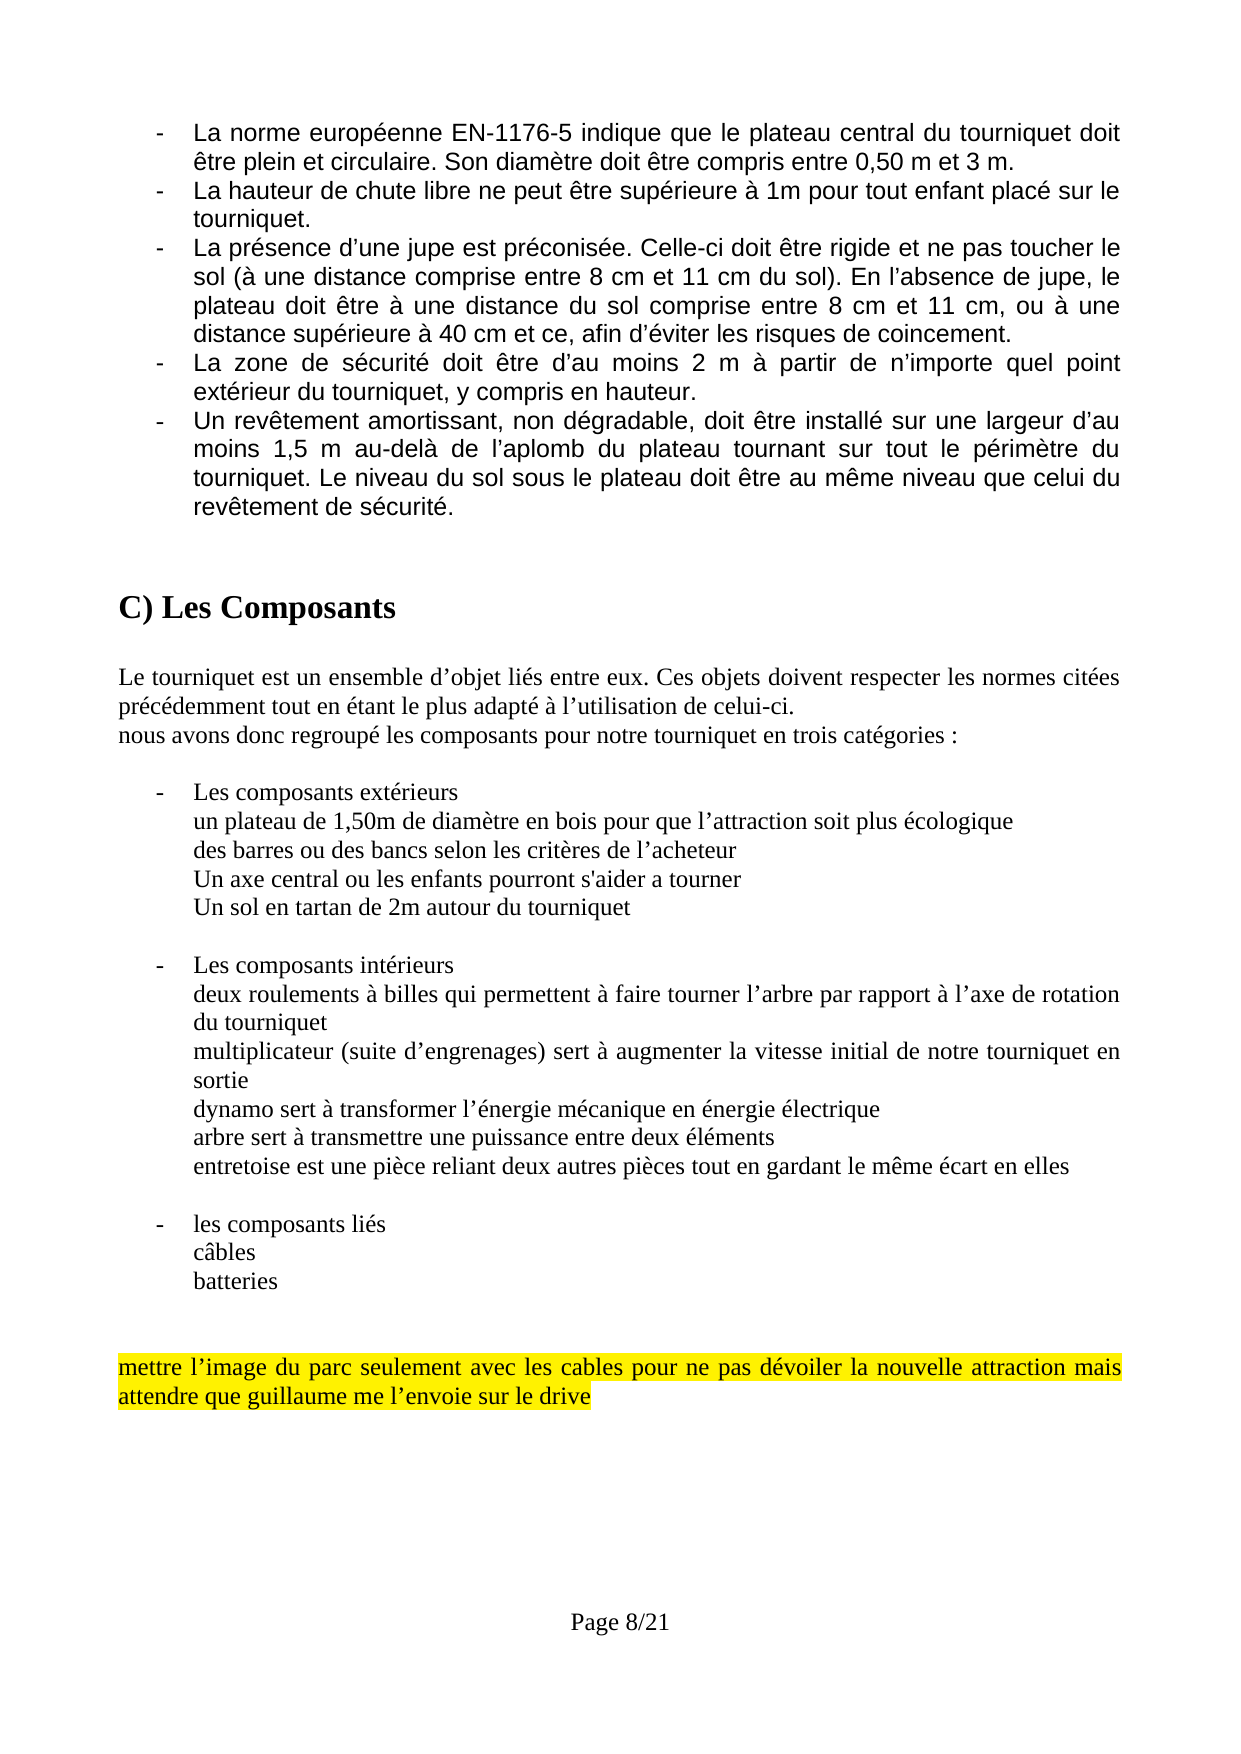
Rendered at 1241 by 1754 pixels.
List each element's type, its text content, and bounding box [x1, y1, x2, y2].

text arbre sert à transmettre une puissance entre deux éléments [193, 1122, 1122, 1151]
text mettre l’image du parc seulement avec les cables pour ne pas dévoiler la nouvelle attraction mais attendre que guillaume me l’envoie sur le drive [118, 1352, 1122, 1410]
list Les composants intérieurs [156, 950, 1122, 979]
list La norme européenne EN-1176-5 indique que le plateau central du tourniquet doit être plein et circulaire. Son diamètre doit être compris entre 0,50 m et 3 m. [156, 118, 1122, 176]
list La hauteur de chute libre ne peut être supérieure à 1m pour tout enfant placé sur le tourniquet. [156, 176, 1122, 233]
text Le tourniquet est un ensemble d’objet liés entre eux. Ces objets doivent respecter les normes citées précédemment tout en étant le plus adapté à l’utilisation de celui-ci. [118, 662, 1122, 720]
list les composants liés [156, 1209, 1122, 1237]
subtitle C) Les Composants [118, 587, 1122, 625]
list La zone de sécurité doit être d’au moins 2 m à partir de n’importe quel point extérieur du tourniquet, y compris en hauteur. [156, 348, 1122, 406]
text dynamo sert à transformer l’énergie mécanique en énergie électrique [193, 1094, 1122, 1122]
list La présence d’une jupe est préconisée. Celle-ci doit être rigide et ne pas toucher le sol (à une distance comprise entre 8 cm et 11 cm du sol). En l’absence de jupe, le plateau doit être à une distance du sol comprise entre 8 cm et 11 cm, ou à une distance supérieure à 40 cm et ce, afin d’éviter les risques de coincement. [156, 233, 1122, 348]
text deux roulements à billes qui permettent à faire tourner l’arbre par rapport à l’axe de rotation du tourniquet [193, 979, 1122, 1036]
text nous avons donc regroupé les composants pour notre tourniquet en trois catégories : [118, 720, 1122, 749]
text batteries [193, 1266, 1122, 1295]
text un plateau de 1,50m de diamètre en bois pour que l’attraction soit plus écologique [193, 806, 1122, 835]
text multiplicateur (suite d’engrenages) sert à augmenter la vitesse initial de notre tourniquet en sortie [193, 1036, 1122, 1094]
list Un revêtement amortissant, non dégradable, doit être installé sur une largeur d’au moins 1,5 m au-delà de l’aplomb du plateau tournant sur tout le périmètre du tourniquet. Le niveau du sol sous le plateau doit être au même niveau que celui du revêtement de sécurité. [156, 406, 1122, 521]
list Les composants extérieurs [156, 777, 1122, 806]
text des barres ou des bancs selon les critères de l’acheteur [193, 835, 1122, 864]
text câbles [193, 1237, 1122, 1266]
text entretoise est une pièce reliant deux autres pièces tout en gardant le même écart en elles [193, 1151, 1122, 1180]
text Un axe central ou les enfants pourront s'aider a tourner [193, 864, 1122, 892]
text Un sol en tartan de 2m autour du tourniquet [193, 892, 1122, 921]
